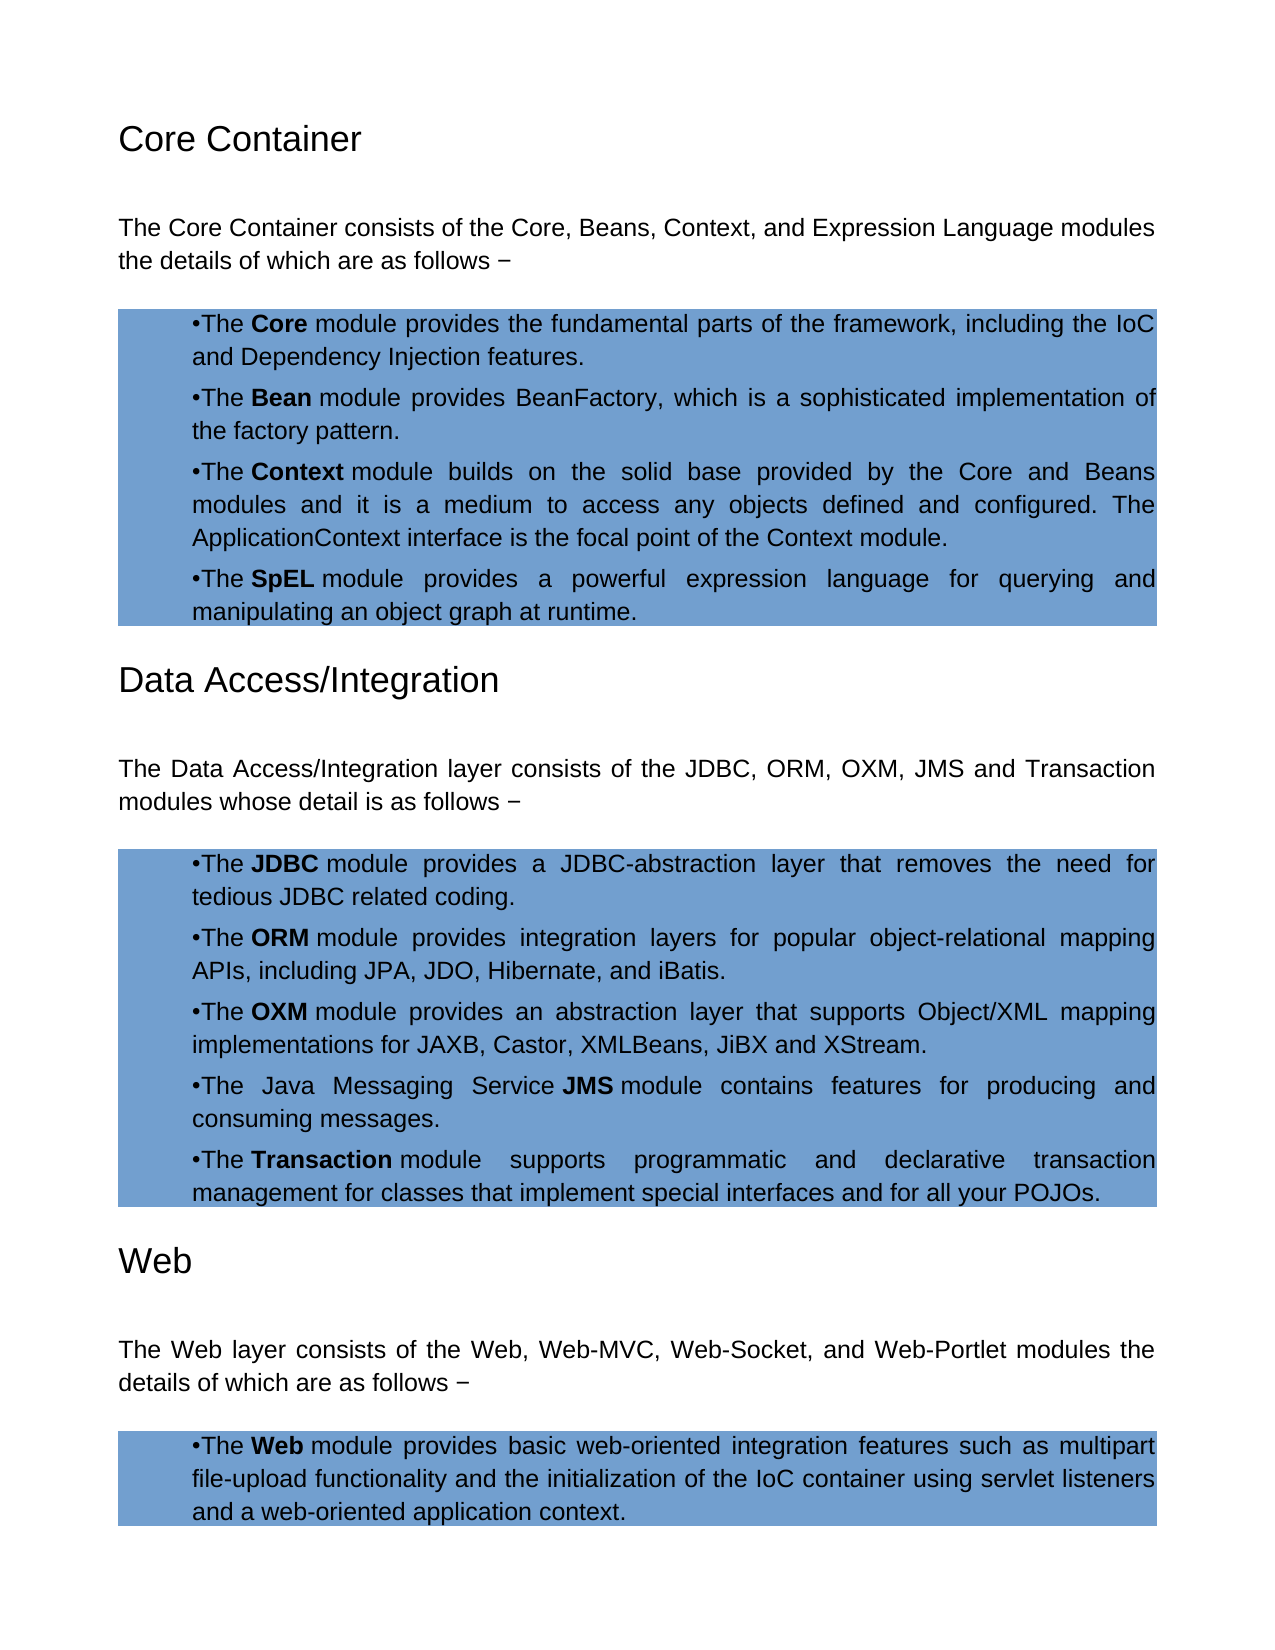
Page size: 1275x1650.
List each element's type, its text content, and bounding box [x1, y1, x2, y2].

list The JDBC module provides a JDBC-abstraction layer that removes the need for tedious JDBC related coding. [118, 849, 1157, 911]
text The Core Container consists of the Core, Beans, Context, and Expression Language modules the details of which are as follows − [118, 213, 1157, 275]
subtitle Web [118, 1240, 1157, 1281]
list The Context module builds on the solid base provided by the Core and Beans modules and it is a medium to access any objects defined and configured. The ApplicationContext interface is the focal point of the Context module. [118, 457, 1157, 552]
list The Web module provides basic web-oriented integration features such as multipart file-upload functionality and the initialization of the IoC container using servlet listeners and a web-oriented application context. [118, 1431, 1157, 1526]
text The Data Access/Integration layer consists of the JDBC, ORM, OXM, JMS and Transaction modules whose detail is as follows − [118, 754, 1157, 816]
list The OXM module provides an abstraction layer that supports Object/XML mapping implementations for JAXB, Castor, XMLBeans, JiBX and XStream. [118, 997, 1157, 1059]
list The Bean module provides BeanFactory, which is a sophisticated implementation of the factory pattern. [118, 383, 1157, 445]
list The ORM module provides integration layers for popular object-relational mapping APIs, including JPA, JDO, Hibernate, and iBatis. [118, 923, 1157, 985]
list The Core module provides the fundamental parts of the framework, including the IoC and Dependency Injection features. [118, 309, 1157, 371]
list The SpEL module provides a powerful expression language for querying and manipulating an object graph at runtime. [118, 564, 1157, 626]
list The Transaction module supports programmatic and declarative transaction management for classes that implement special interfaces and for all your POJOs. [118, 1145, 1157, 1207]
subtitle Core Container [118, 118, 1157, 159]
text The Web layer consists of the Web, Web-MVC, Web-Socket, and Web-Portlet modules the details of which are as follows − [118, 1335, 1157, 1397]
list The Java Messaging Service JMS module contains features for producing and consuming messages. [118, 1071, 1157, 1133]
subtitle Data Access/Integration [118, 658, 1157, 700]
